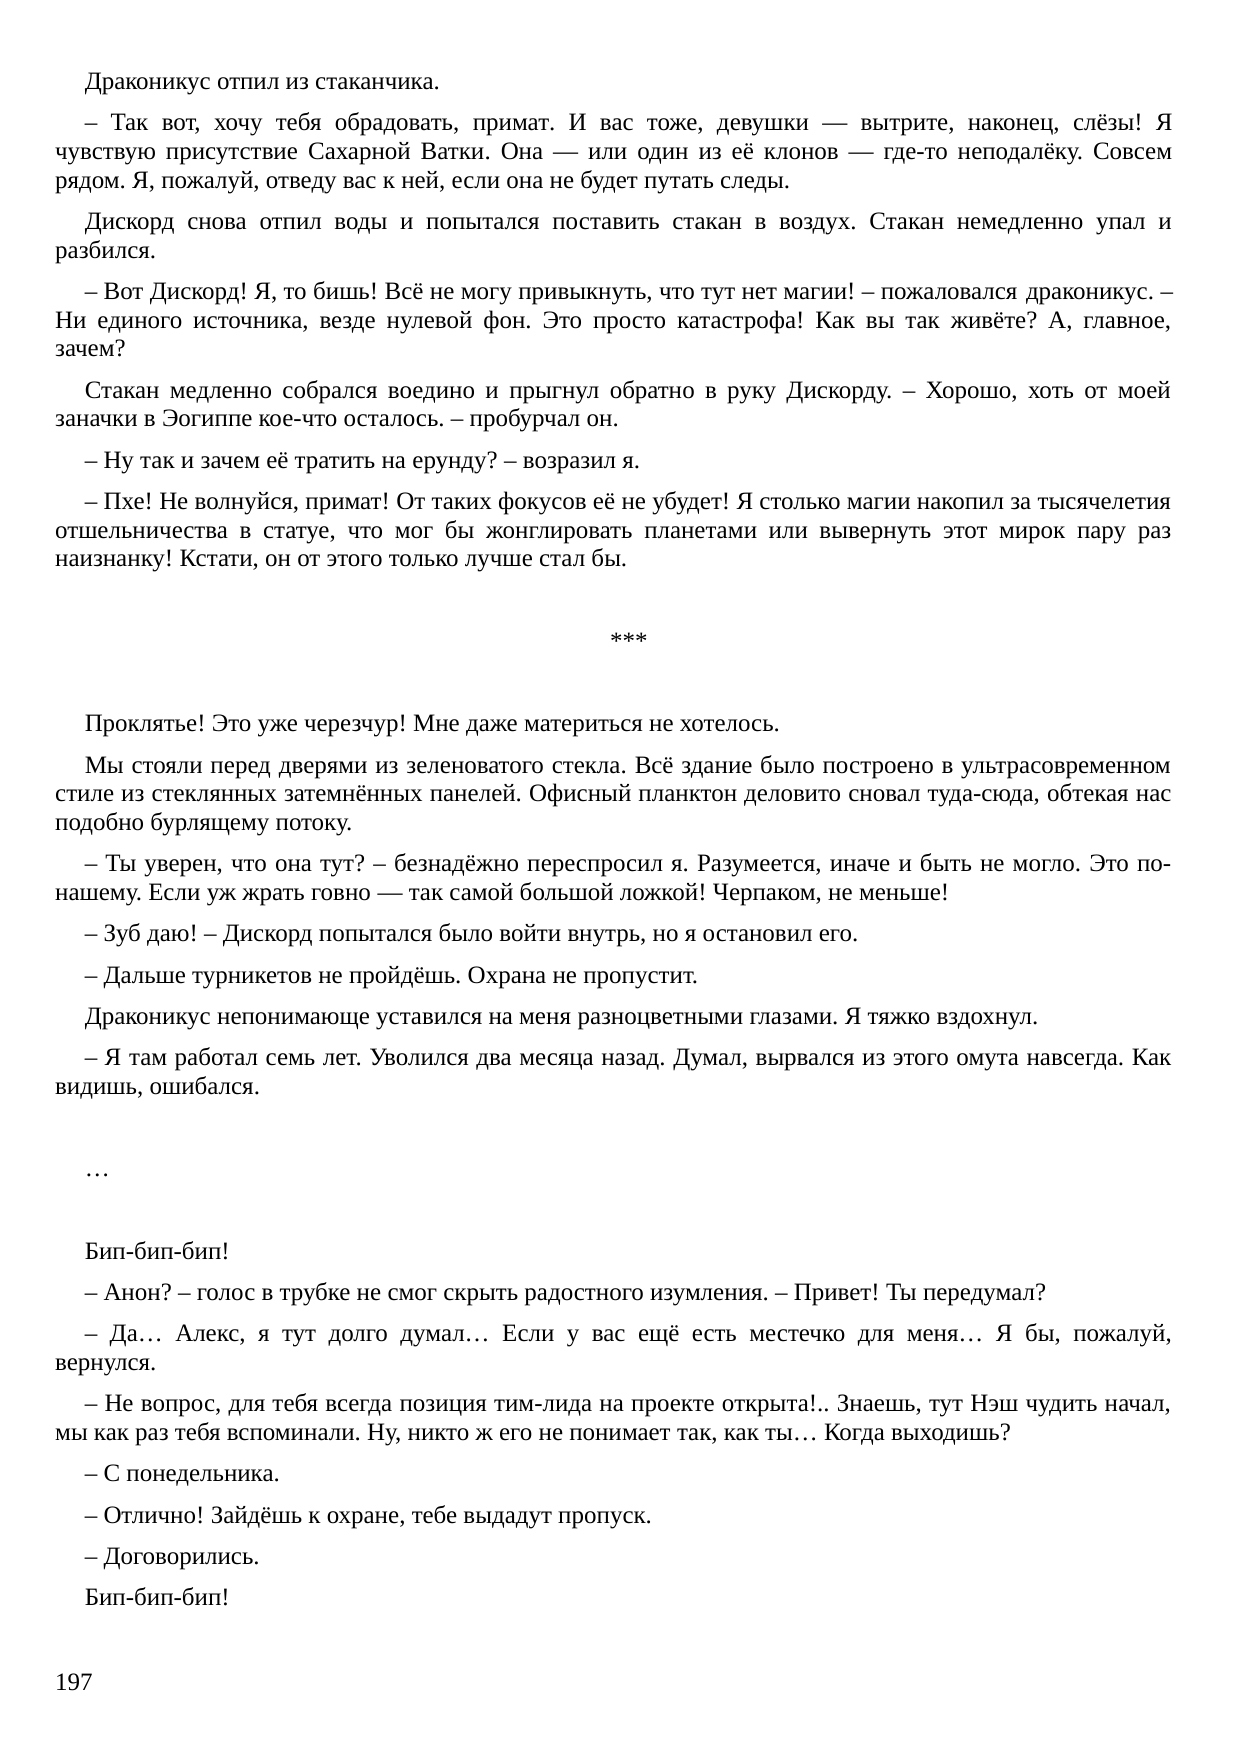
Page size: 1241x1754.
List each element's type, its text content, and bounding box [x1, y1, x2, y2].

text – Пхе! Не волнуйся, примат! От таких фокусов её не убудет! Я столько магии накопил за тысячелетия отшельничества в статуе, что мог бы жонглировать планетами или вывернуть этот мирок пару раз наизнанку! Кстати, он от этого только лучше стал бы. [55, 486, 1173, 572]
text … [55, 1153, 1173, 1182]
text – Вот Дискорд! Я, то бишь! Всё не могу привыкнуть, что тут нет магии! – пожаловался драконикус. – Ни единого источника, везде нулевой фон. Это просто катастрофа! Как вы так живёте? А, главное, зачем? [55, 276, 1173, 362]
text – Договорились. [55, 1541, 1173, 1570]
text Драконикус отпил из стаканчика. [55, 66, 1173, 95]
text Драконикус непонимающе уставился на меня разноцветными глазами. Я тяжко вздохнул. [55, 1001, 1173, 1030]
text Мы стояли перед дверями из зеленоватого стекла. Всё здание было построено в ультрасовременном стиле из стеклянных затемнённых панелей. Офисный планктон деловито сновал туда-сюда, обтекая нас подобно бурлящему потоку. [55, 750, 1173, 836]
text Стакан медленно собрался воедино и прыгнул обратно в руку Дискорду. – Хорошо, хоть от моей заначки в Эогиппе кое-что осталось. – пробурчал он. [55, 375, 1173, 432]
text – Не вопрос, для тебя всегда позиция тим-лида на проекте открыта!.. Знаешь, тут Нэш чудить начал, мы как раз тебя вспоминали. Ну, никто ж его не понимает так, как ты… Когда выходишь? [55, 1388, 1173, 1446]
text – Так вот, хочу тебя обрадовать, примат. И вас тоже, девушки — вытрите, наконец, слёзы! Я чувствую присутствие Сахарной Ватки. Она — или один из её клонов — где-то неподалёку. Совсем рядом. Я, пожалуй, отведу вас к ней, если она не будет путать следы. [55, 107, 1173, 193]
text – Зуб даю! – Дискорд попытался было войти внутрь, но я остановил его. [55, 918, 1173, 947]
text – Дальше турникетов не пройдёшь. Охрана не пропустит. [55, 960, 1173, 988]
text – Отлично! Зайдёшь к охране, тебе выдадут пропуск. [55, 1500, 1173, 1528]
text – Да… Алекс, я тут долго думал… Если у вас ещё есть местечко для меня… Я бы, пожалуй, вернулся. [55, 1318, 1173, 1376]
text *** [55, 626, 1173, 655]
text Дискорд снова отпил воды и попытался поставить стакан в воздух. Стакан немедленно упал и разбился. [55, 206, 1173, 263]
text – С понедельника. [55, 1458, 1173, 1487]
text – Ты уверен, что она тут? – безнадёжно переспросил я. Разумеется, иначе и быть не могло. Это по-нашему. Если уж жрать говно — так самой большой ложкой! Черпаком, не меньше! [55, 848, 1173, 906]
text Проклятье! Это уже черезчур! Мне даже материться не хотелось. [55, 708, 1173, 737]
text – Анон? – голос в трубке не смог скрыть радостного изумления. – Привет! Ты передумал? [55, 1277, 1173, 1306]
text – Ну так и зачем её тратить на ерунду? – возразил я. [55, 445, 1173, 473]
text Бип-бип-бип! [55, 1236, 1173, 1265]
text – Я там работал семь лет. Уволился два месяца назад. Думал, вырвался из этого омута навсегда. Как видишь, ошибался. [55, 1042, 1173, 1100]
text Бип-бип-бип! [55, 1582, 1173, 1611]
